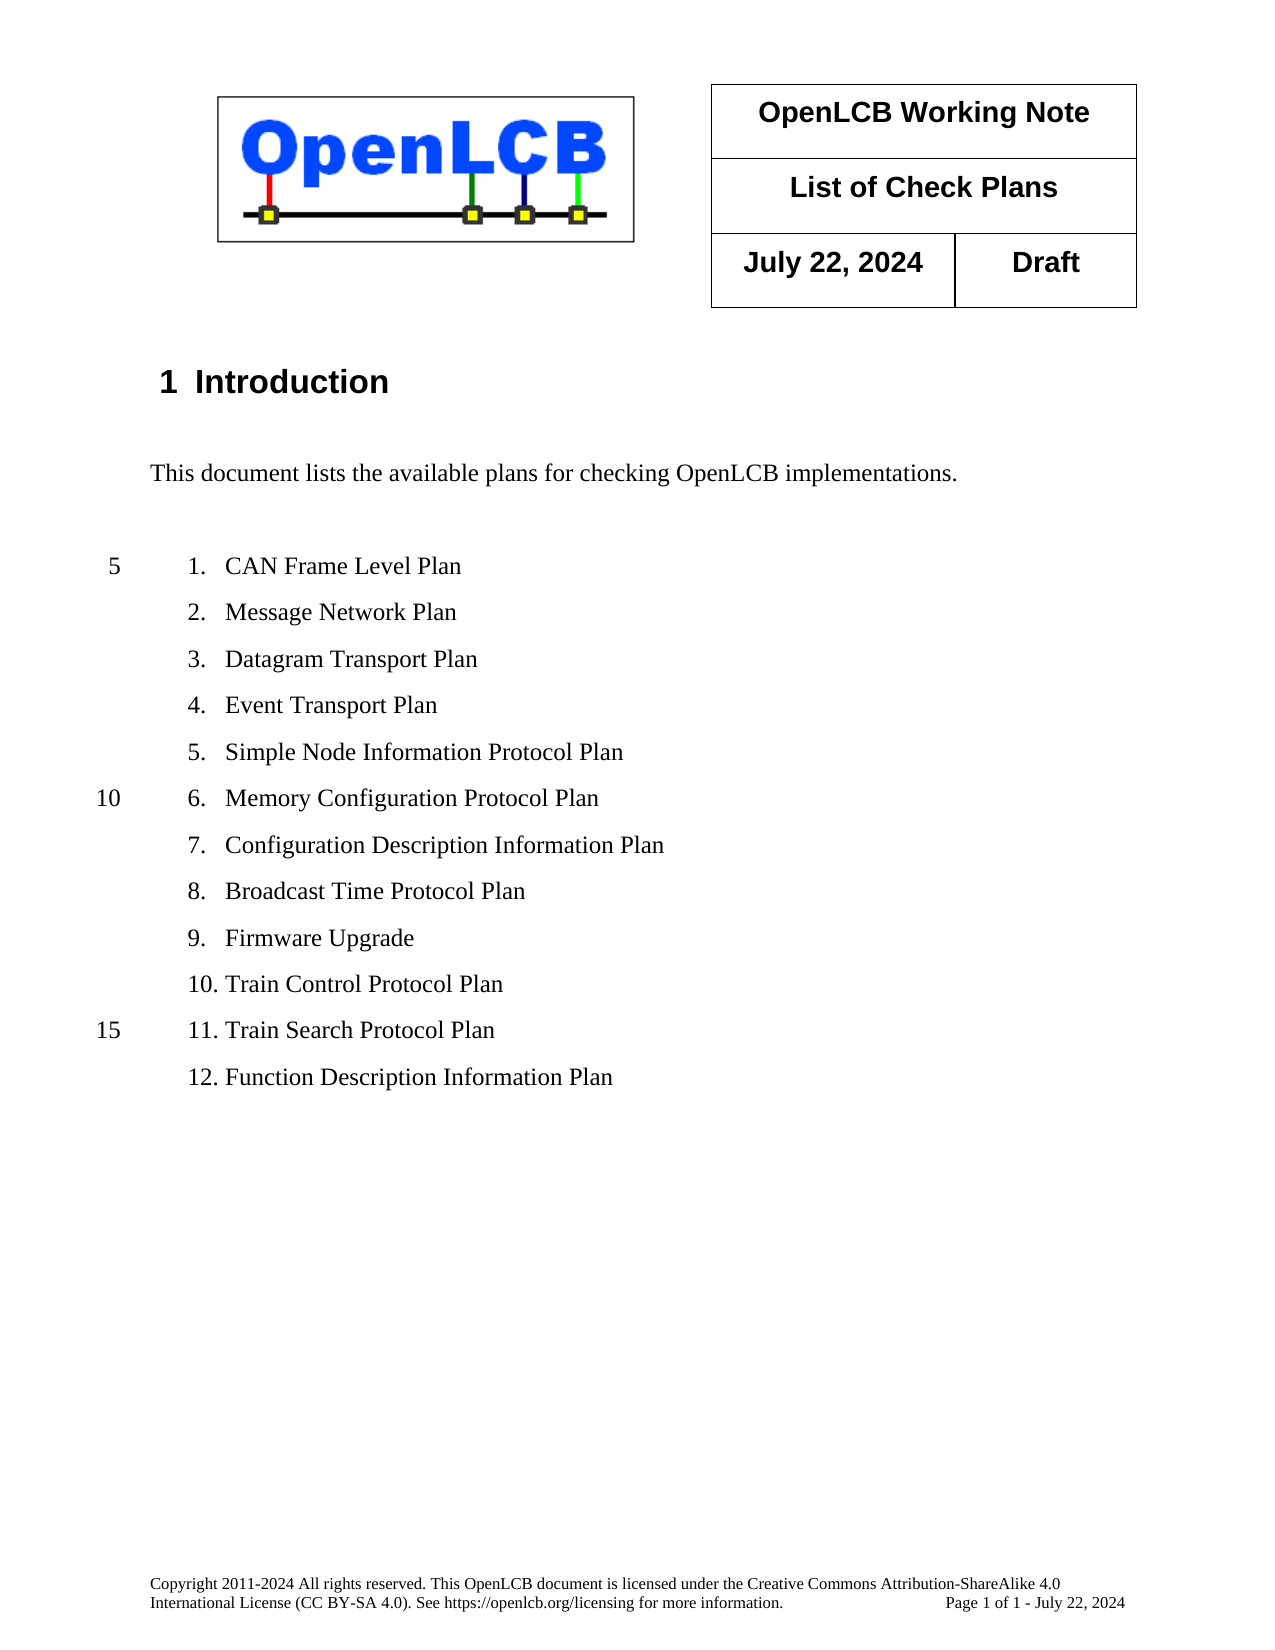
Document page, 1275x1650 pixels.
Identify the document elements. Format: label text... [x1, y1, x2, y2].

list Simple Node Information Protocol Plan [187, 737, 1125, 766]
list Configuration Description Information Plan [187, 830, 1125, 858]
subtitle Introduction [150, 362, 1125, 401]
list Event Transport Plan [187, 690, 1125, 719]
list Broadcast Time Protocol Plan [187, 876, 1125, 905]
list Function Description Information Plan [187, 1062, 1125, 1091]
text This document lists the available plans for checking OpenLCB implementations. [150, 458, 1125, 487]
list Firmware Upgrade [187, 923, 1125, 951]
list Message Network Plan [187, 597, 1125, 626]
list Train Control Protocol Plan [187, 969, 1125, 998]
list Memory Configuration Protocol Plan [187, 783, 1125, 812]
picture [216, 95, 636, 244]
list CAN Frame Level Plan [187, 551, 1125, 580]
list Datagram Transport Plan [187, 644, 1125, 673]
list Train Search Protocol Plan [187, 1016, 1125, 1044]
